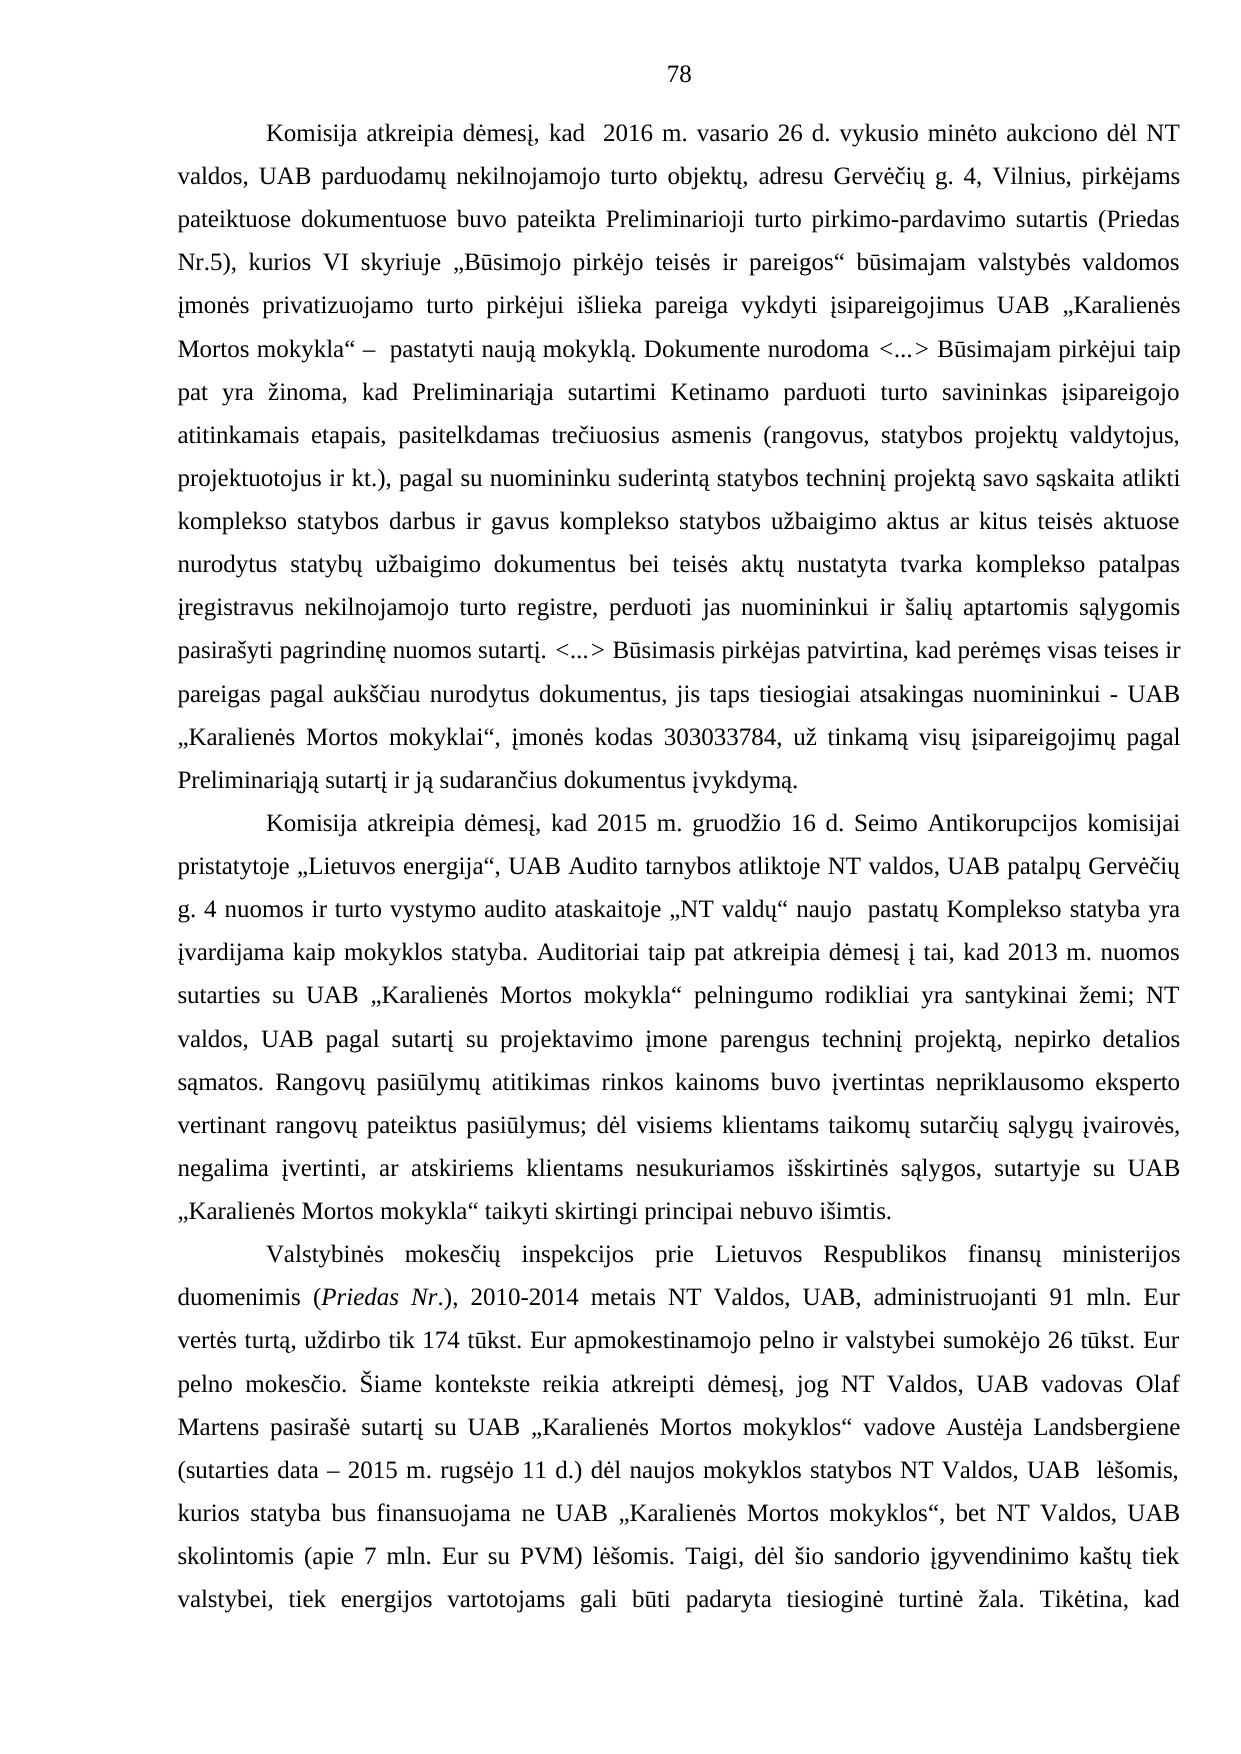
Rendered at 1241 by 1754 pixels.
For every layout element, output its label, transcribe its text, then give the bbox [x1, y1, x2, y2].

text Komisija atkreipia dėmesį, kad 2016 m. vasario 26 d. vykusio minėto aukciono dėl NT valdos, UAB parduodamų nekilnojamojo turto objektų, adresu Gervėčių g. 4, Vilnius, pirkėjams pateiktuose dokumentuose buvo pateikta Preliminarioji turto pirkimo-pardavimo sutartis (Priedas Nr.5), kurios VI skyriuje „Būsimojo pirkėjo teisės ir pareigos“ būsimajam valstybės valdomos įmonės privatizuojamo turto pirkėjui išlieka pareiga vykdyti įsipareigojimus UAB „Karalienės Mortos mokykla“ – pastatyti naują mokyklą. Dokumente nurodoma <...> Būsimajam pirkėjui taip pat yra žinoma, kad Preliminariąja sutartimi Ketinamo parduoti turto savininkas įsipareigojo atitinkamais etapais, pasitelkdamas trečiuosius asmenis (rangovus, statybos projektų valdytojus, projektuotojus ir kt.), pagal su nuomininku suderintą statybos techninį projektą savo sąskaita atlikti komplekso statybos darbus ir gavus komplekso statybos užbaigimo aktus ar kitus teisės aktuose nurodytus statybų užbaigimo dokumentus bei teisės aktų nustatyta tvarka komplekso patalpas įregistravus nekilnojamojo turto registre, perduoti jas nuomininkui ir šalių aptartomis sąlygomis pasirašyti pagrindinę nuomos sutartį. <...> Būsimasis pirkėjas patvirtina, kad perėmęs visas teises ir pareigas pagal aukščiau nurodytus dokumentus, jis taps tiesiogiai atsakingas nuomininkui - UAB „Karalienės Mortos mokyklai“, įmonės kodas 303033784, už tinkamą visų įsipareigojimų pagal Preliminariąją sutartį ir ją sudarančius dokumentus įvykdymą. [177, 118, 1181, 794]
text Komisija atkreipia dėmesį, kad 2015 m. gruodžio 16 d. Seimo Antikorupcijos komisijai pristatytoje „Lietuvos energija“, UAB Audito tarnybos atliktoje NT valdos, UAB patalpų Gervėčių g. 4 nuomos ir turto vystymo audito ataskaitoje „NT valdų“ naujo pastatų Komplekso statyba yra įvardijama kaip mokyklos statyba. Auditoriai taip pat atkreipia dėmesį į tai, kad 2013 m. nuomos sutarties su UAB „Karalienės Mortos mokykla“ pelningumo rodikliai yra santykinai žemi; NT valdos, UAB pagal sutartį su projektavimo įmone parengus techninį projektą, nepirko detalios sąmatos. Rangovų pasiūlymų atitikimas rinkos kainoms buvo įvertintas nepriklausomo eksperto vertinant rangovų pateiktus pasiūlymus; dėl visiems klientams taikomų sutarčių sąlygų įvairovės, negalima įvertinti, ar atskiriems klientams nesukuriamos išskirtinės sąlygos, sutartyje su UAB „Karalienės Mortos mokykla“ taikyti skirtingi principai nebuvo išimtis. [177, 808, 1181, 1225]
text Valstybinės mokesčių inspekcijos prie Lietuvos Respublikos finansų ministerijos duomenimis (Priedas Nr.), 2010-2014 metais NT Valdos, UAB, administruojanti 91 mln. Eur vertės turtą, uždirbo tik 174 tūkst. Eur apmokestinamojo pelno ir valstybei sumokėjo 26 tūkst. Eur pelno mokesčio. Šiame kontekste reikia atkreipti dėmesį, jog NT Valdos, UAB vadovas Olaf Martens pasirašė sutartį su UAB „Karalienės Mortos mokyklos“ vadove Austėja Landsbergiene (sutarties data – 2015 m. rugsėjo 11 d.) dėl naujos mokyklos statybos NT Valdos, UAB lėšomis, kurios statyba bus finansuojama ne UAB „Karalienės Mortos mokyklos“, bet NT Valdos, UAB skolintomis (apie 7 mln. Eur su PVM) lėšomis. Taigi, dėl šio sandorio įgyvendinimo kaštų tiek valstybei, tiek energijos vartotojams gali būti padaryta tiesioginė turtinė žala. Tikėtina, kad [177, 1239, 1181, 1613]
